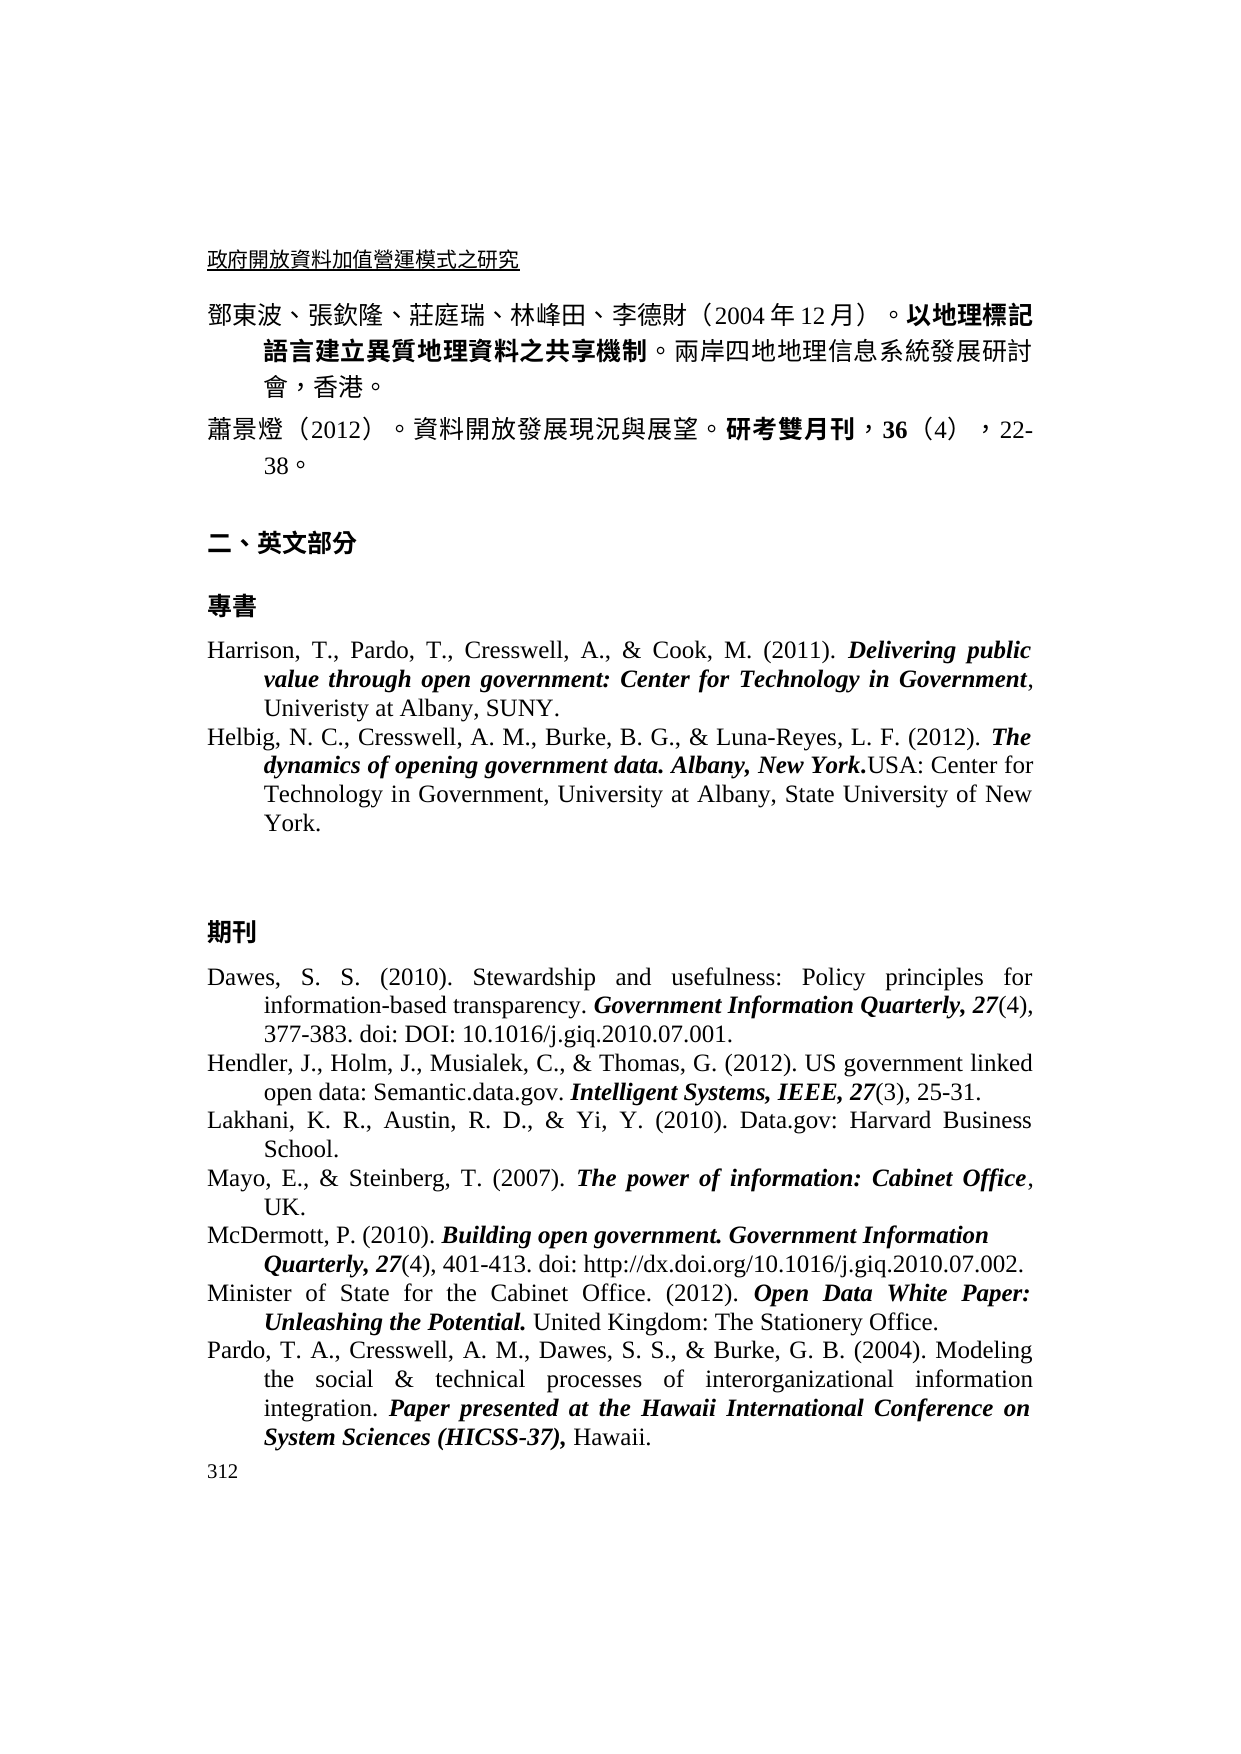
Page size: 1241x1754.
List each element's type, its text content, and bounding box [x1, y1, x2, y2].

text Dawes, S. S. (2010). Stewardship and usefulness: Policy principles for information-based transparency. Government Information Quarterly, 27(4), 377-383. doi: DOI: 10.1016/j.giq.2010.07.001. [207, 962, 1033, 1048]
text Mayo, E., & Steinberg, T. (2007). The power of information: Cabinet Office, UK. [207, 1163, 1033, 1220]
text Minister of State for the Cabinet Office. (2012). Open Data White Paper: Unleashing the Potential. United Kingdom: The Stationery Office. [207, 1278, 1033, 1335]
text 蕭景燈（2012）。資料開放發展現況與展望。研考雙月刊，36（4），22-38。 [207, 409, 1033, 482]
text 期刊 [207, 912, 1033, 949]
text 專書 [207, 585, 1033, 623]
text Lakhani, K. R., Austin, R. D., & Yi, Y. (2010). Data.gov: Harvard Business School. [207, 1105, 1033, 1163]
text Harrison, T., Pardo, T., Cresswell, A., & Cook, M. (2011). Delivering public value through open government: Center for Technology in Government, Univeristy at Albany, SUNY. [207, 635, 1033, 722]
text Helbig, N. C., Cresswell, A. M., Burke, B. G., & Luna-Reyes, L. F. (2012). The dynamics of opening government data. Albany, New York.USA: Center for Technology in Government, University at Albany, State University of New York. [207, 722, 1033, 837]
text 鄧東波、張欽隆、莊庭瑞、林峰田、李德財（2004年12月）。以地理標記語言建立異質地理資料之共享機制。兩岸四地地理信息系統發展研討會，香港。 [207, 295, 1033, 404]
text 二、英文部分 [207, 523, 1033, 560]
text Hendler, J., Holm, J., Musialek, C., & Thomas, G. (2012). US government linked open data: Semantic.data.gov. Intelligent Systems, IEEE, 27(3), 25-31. [207, 1048, 1033, 1105]
text McDermott, P. (2010). Building open government. Government Information Quarterly, 27(4), 401-413. doi: http://dx.doi.org/10.1016/j.giq.2010.07.002. [207, 1220, 1033, 1278]
text Pardo, T. A., Cresswell, A. M., Dawes, S. S., & Burke, G. B. (2004). Modeling the social & technical processes of interorganizational information integration. Paper presented at the Hawaii International Conference on System Sciences (HICSS-37), Hawaii. [207, 1335, 1033, 1450]
